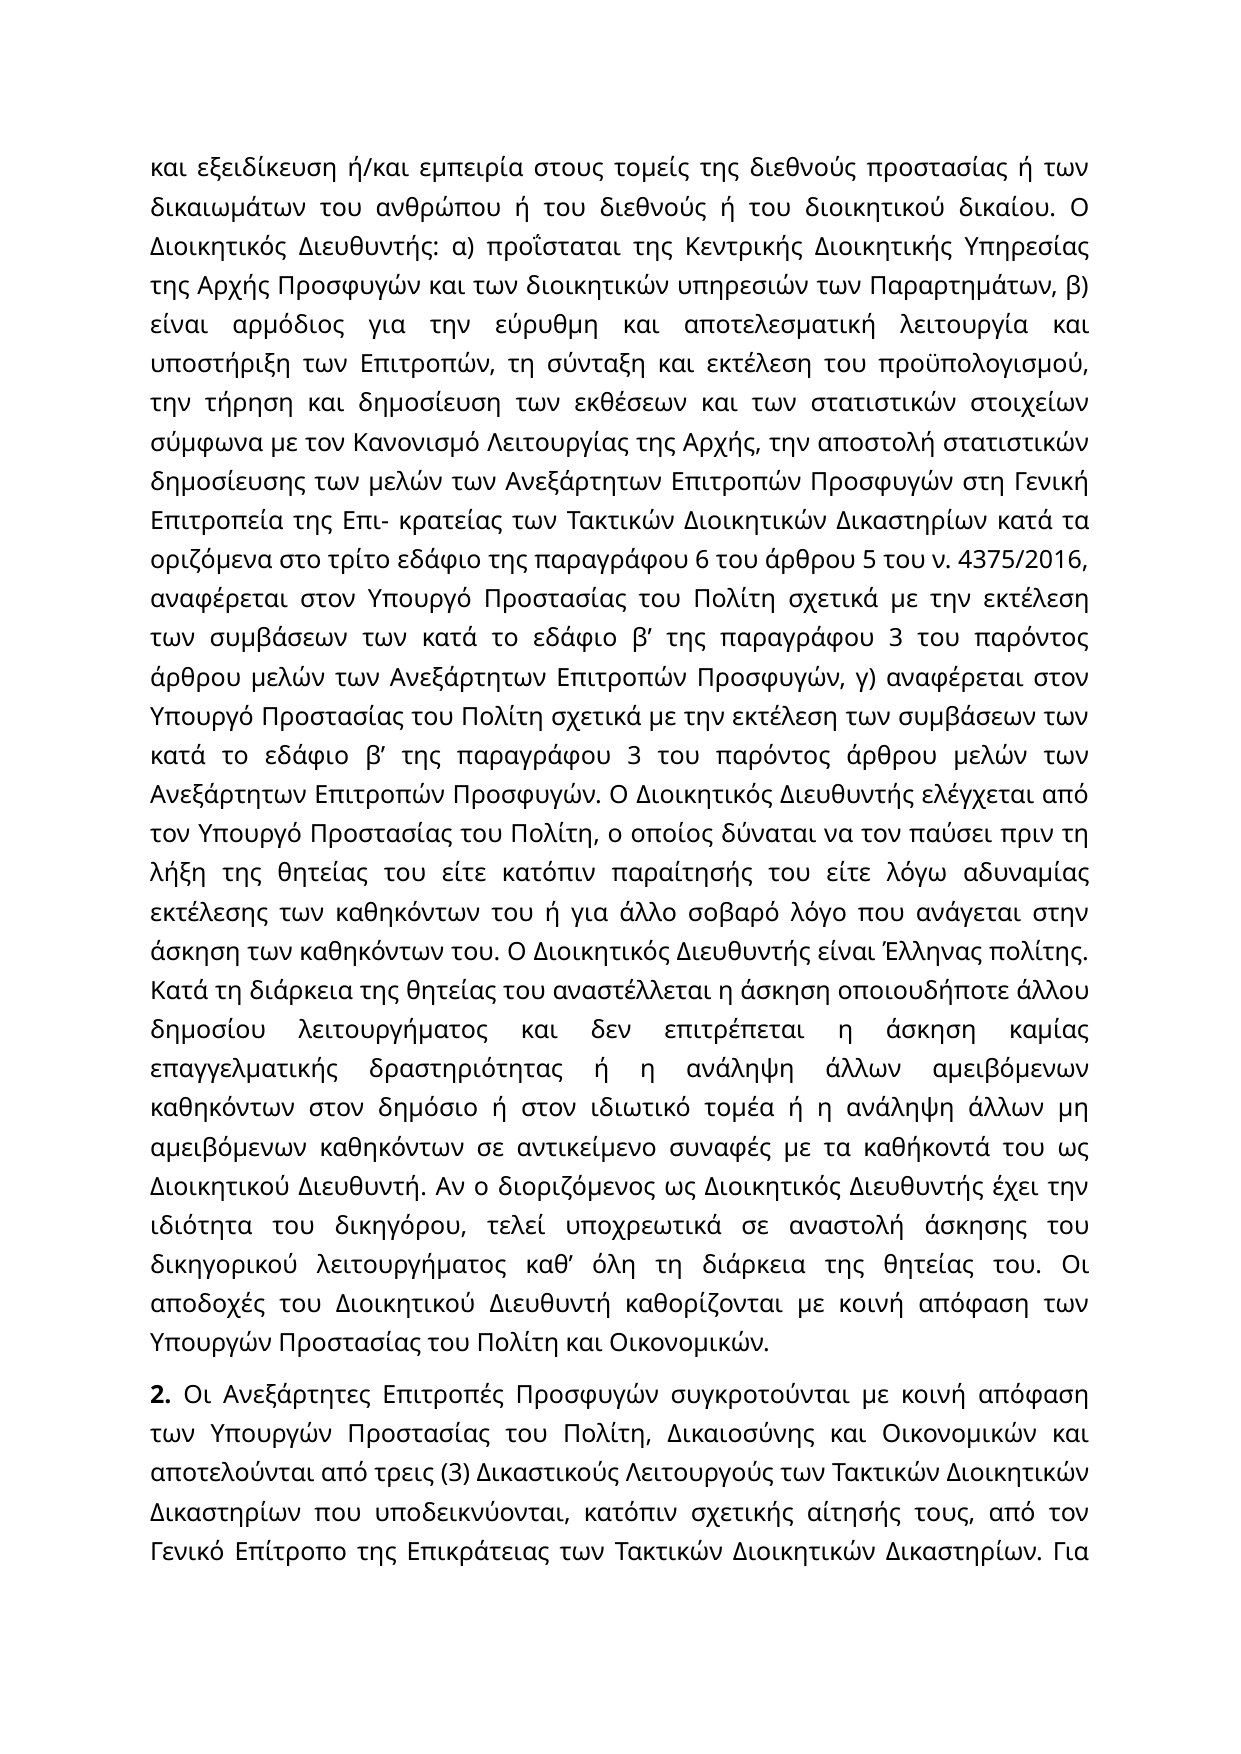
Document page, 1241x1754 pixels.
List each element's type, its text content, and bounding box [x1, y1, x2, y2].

text και εξειδίκευση ή/και εμπειρία στους τομείς της διεθνούς προστασίας ή των δικαιωμάτων του ανθρώπου ή του διεθνούς ή του διοικητικού δικαίου. Ο Διοικητικός Διευθυντής: α) προΐσταται της Κεντρικής Διοικητικής Υπηρεσίας της Αρχής Προσφυγών και των διοικητικών υπηρεσιών των Παραρτημάτων, β) είναι αρμόδιος για την εύρυθμη και αποτελεσματική λειτουργία και υποστήριξη των Επιτροπών, τη σύνταξη και εκτέλεση του προϋπολογισμού, την τήρηση και δημοσίευση των εκθέσεων και των στατιστικών στοιχείων σύμφωνα με τον Κανονισμό Λειτουργίας της Αρχής, την αποστολή στατιστικών δημοσίευσης των μελών των Ανεξάρτητων Επιτροπών Προσφυγών στη Γενική Επιτροπεία της Επι- κρατείας των Τακτικών Διοικητικών Δικαστηρίων κατά τα οριζόμενα στο τρίτο εδάφιο της παραγράφου 6 του άρθρου 5 του ν. 4375/2016, αναφέρεται στον Υπουργό Προστασίας του Πολίτη σχετικά με την εκτέλεση των συμβάσεων των κατά το εδάφιο β’ της παραγράφου 3 του παρόντος άρθρου μελών των Ανεξάρτητων Επιτροπών Προσφυγών, γ) αναφέρεται στον Υπουργό Προστασίας του Πολίτη σχετικά με την εκτέλεση των συμβάσεων των κατά το εδάφιο β’ της παραγράφου 3 του παρόντος άρθρου μελών των Ανεξάρτητων Επιτροπών Προσφυγών. Ο Διοικητικός Διευθυντής ελέγχεται από τον Υπουργό Προστασίας του Πολίτη, ο οποίος δύναται να τον παύσει πριν τη λήξη της θητείας του είτε κατόπιν παραίτησής του είτε λόγω αδυναμίας εκτέλεσης των καθηκόντων του ή για άλλο σοβαρό λόγο που ανάγεται στην άσκηση των καθηκόντων του. Ο Διοικητικός Διευθυντής είναι Έλληνας πολίτης. Κατά τη διάρκεια της θητείας του αναστέλλεται η άσκηση οποιουδήποτε άλλου δημοσίου λειτουργήματος και δεν επιτρέπεται η άσκηση καμίας επαγγελματικής δραστηριότητας ή η ανάληψη άλλων αμειβόμενων καθηκόντων στον δημόσιο ή στον ιδιωτικό τομέα ή η ανάληψη άλλων μη αμειβόμενων καθηκόντων σε αντικείμενο συναφές με τα καθήκοντά του ως Διοικητικού Διευθυντή. Αν ο διοριζόμενος ως Διοικητικός Διευθυντής έχει την ιδιότητα του δικηγόρου, τελεί υποχρεωτικά σε αναστολή άσκησης του δικηγορικού λειτουργήματος καθ’ όλη τη διάρκεια της θητείας του. Οι αποδοχές του Διοικητικού Διευθυντή καθορίζονται με κοινή απόφαση των Υπουργών Προστασίας του Πολίτη και Οικονομικών. [150, 150, 1090, 1359]
text 2. Οι Ανεξάρτητες Επιτροπές Προσφυγών συγκροτούνται με κοινή απόφαση των Υπουργών Προστασίας του Πολίτη, Δικαιοσύνης και Οικονομικών και αποτελούνται από τρεις (3) Δικαστικούς Λειτουργούς των Τακτικών Διοικητικών Δικαστηρίων που υποδεικνύονται, κατόπιν σχετικής αίτησής τους, από τον Γενικό Επίτροπο της Επικράτειας των Τακτικών Διοικητικών Δικαστηρίων. Για [150, 1377, 1090, 1567]
